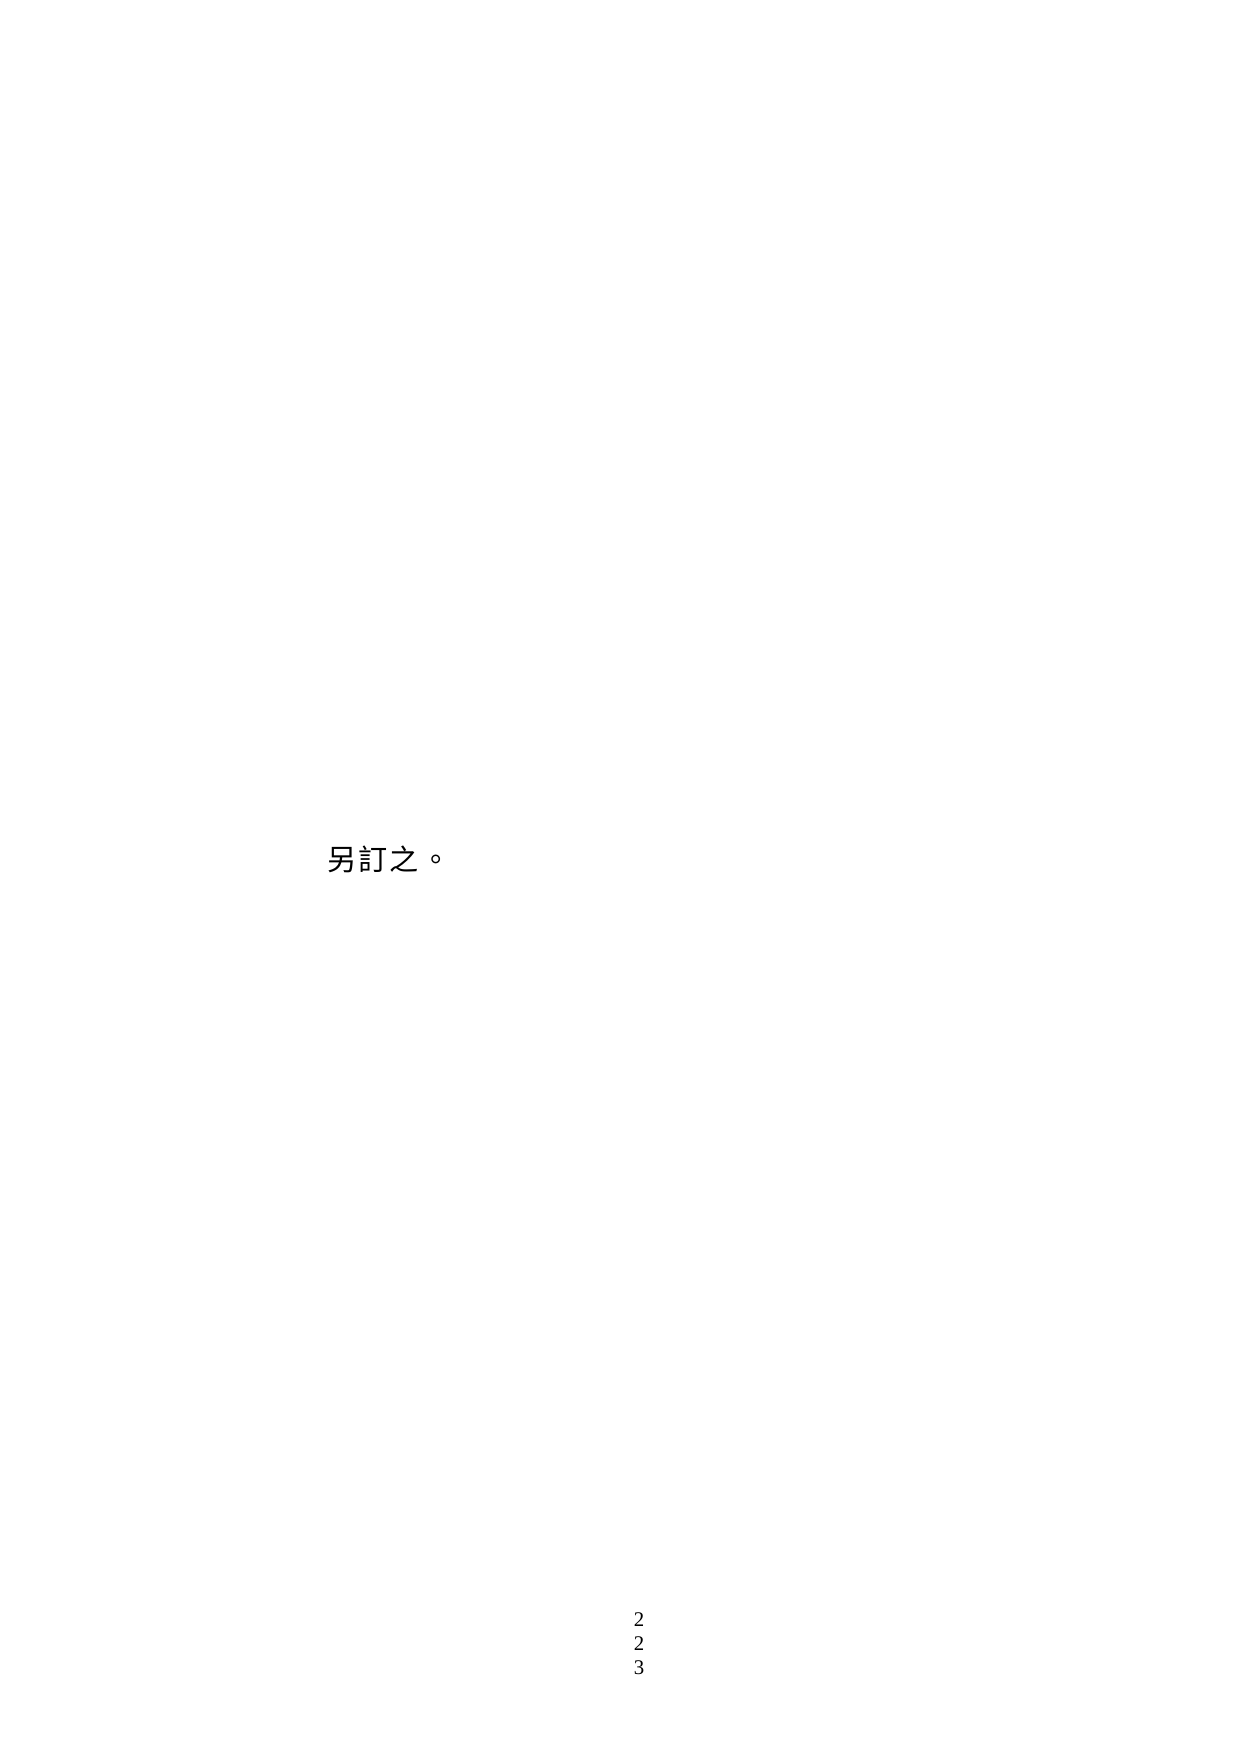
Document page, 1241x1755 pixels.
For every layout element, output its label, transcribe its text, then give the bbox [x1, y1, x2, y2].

text 另訂之。 [327, 816, 1106, 879]
